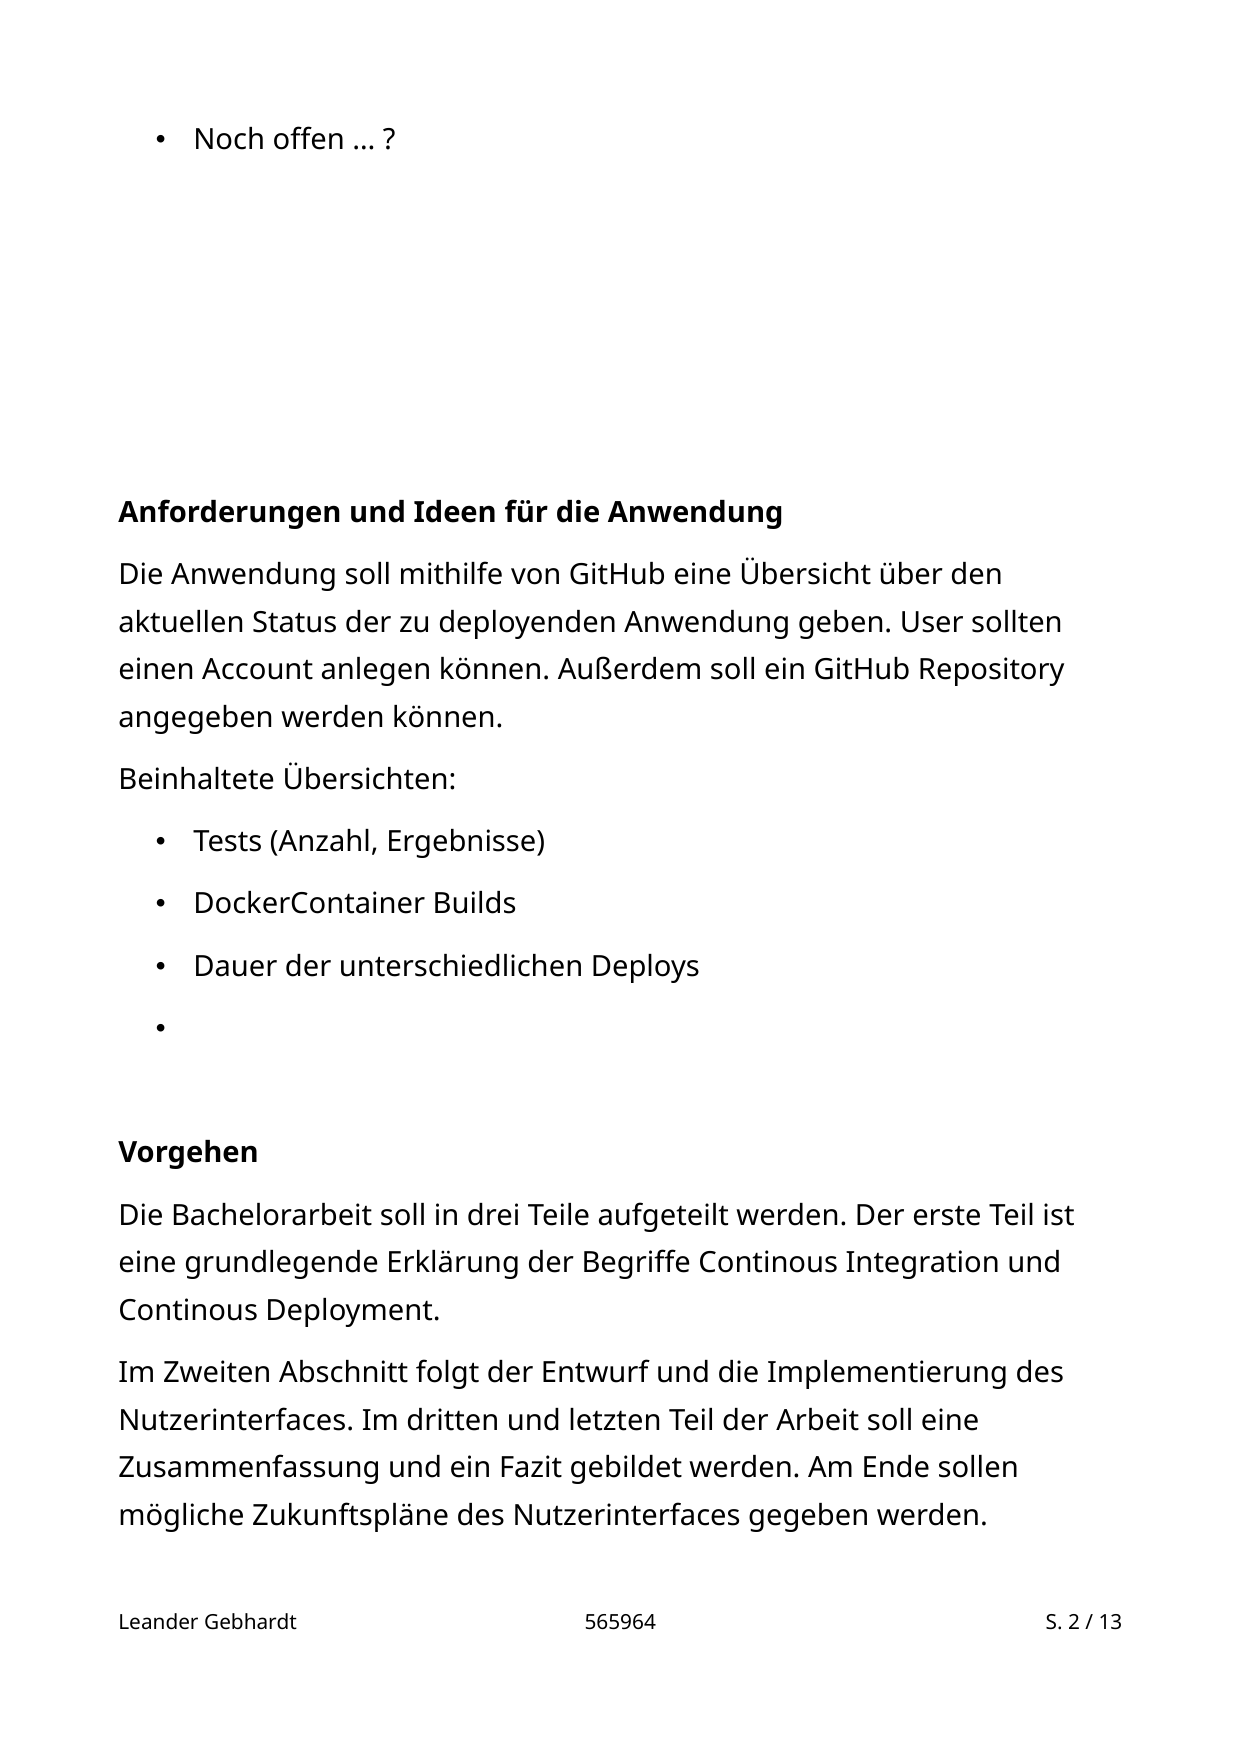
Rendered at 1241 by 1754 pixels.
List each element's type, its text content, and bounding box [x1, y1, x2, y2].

text Vorgehen [118, 1132, 1122, 1171]
list Noch offen … ? [156, 118, 1122, 158]
text Die Bachelorarbeit soll in drei Teile aufgeteilt werden. Der erste Teil ist eine grundlegende Erklärung der Begriffe Continous Integration und Continous Deployment. [118, 1194, 1122, 1329]
list Tests (Anzahl, Ergebnisse) [156, 821, 1122, 860]
list Dauer der unterschiedlichen Deploys [156, 945, 1122, 985]
text Beinhaltete Übersichten: [118, 758, 1122, 798]
text Anforderungen und Ideen für die Anwendung [118, 491, 1122, 531]
list DockerContainer Builds [156, 883, 1122, 922]
text Im Zweiten Abschnitt folgt der Entwurf und die Implementierung des Nutzerinterfaces. Im dritten und letzten Teil der Arbeit soll eine Zusammenfassung und ein Fazit gebildet werden. Am Ende sollen mögliche Zukunftspläne des Nutzerinterfaces gegeben werden. [118, 1351, 1122, 1534]
text Die Anwendung soll mithilfe von GitHub eine Übersicht über den aktuellen Status der zu deployenden Anwendung geben. User sollten einen Account anlegen können. Außerdem soll ein GitHub Repository angegeben werden können. [118, 553, 1122, 736]
